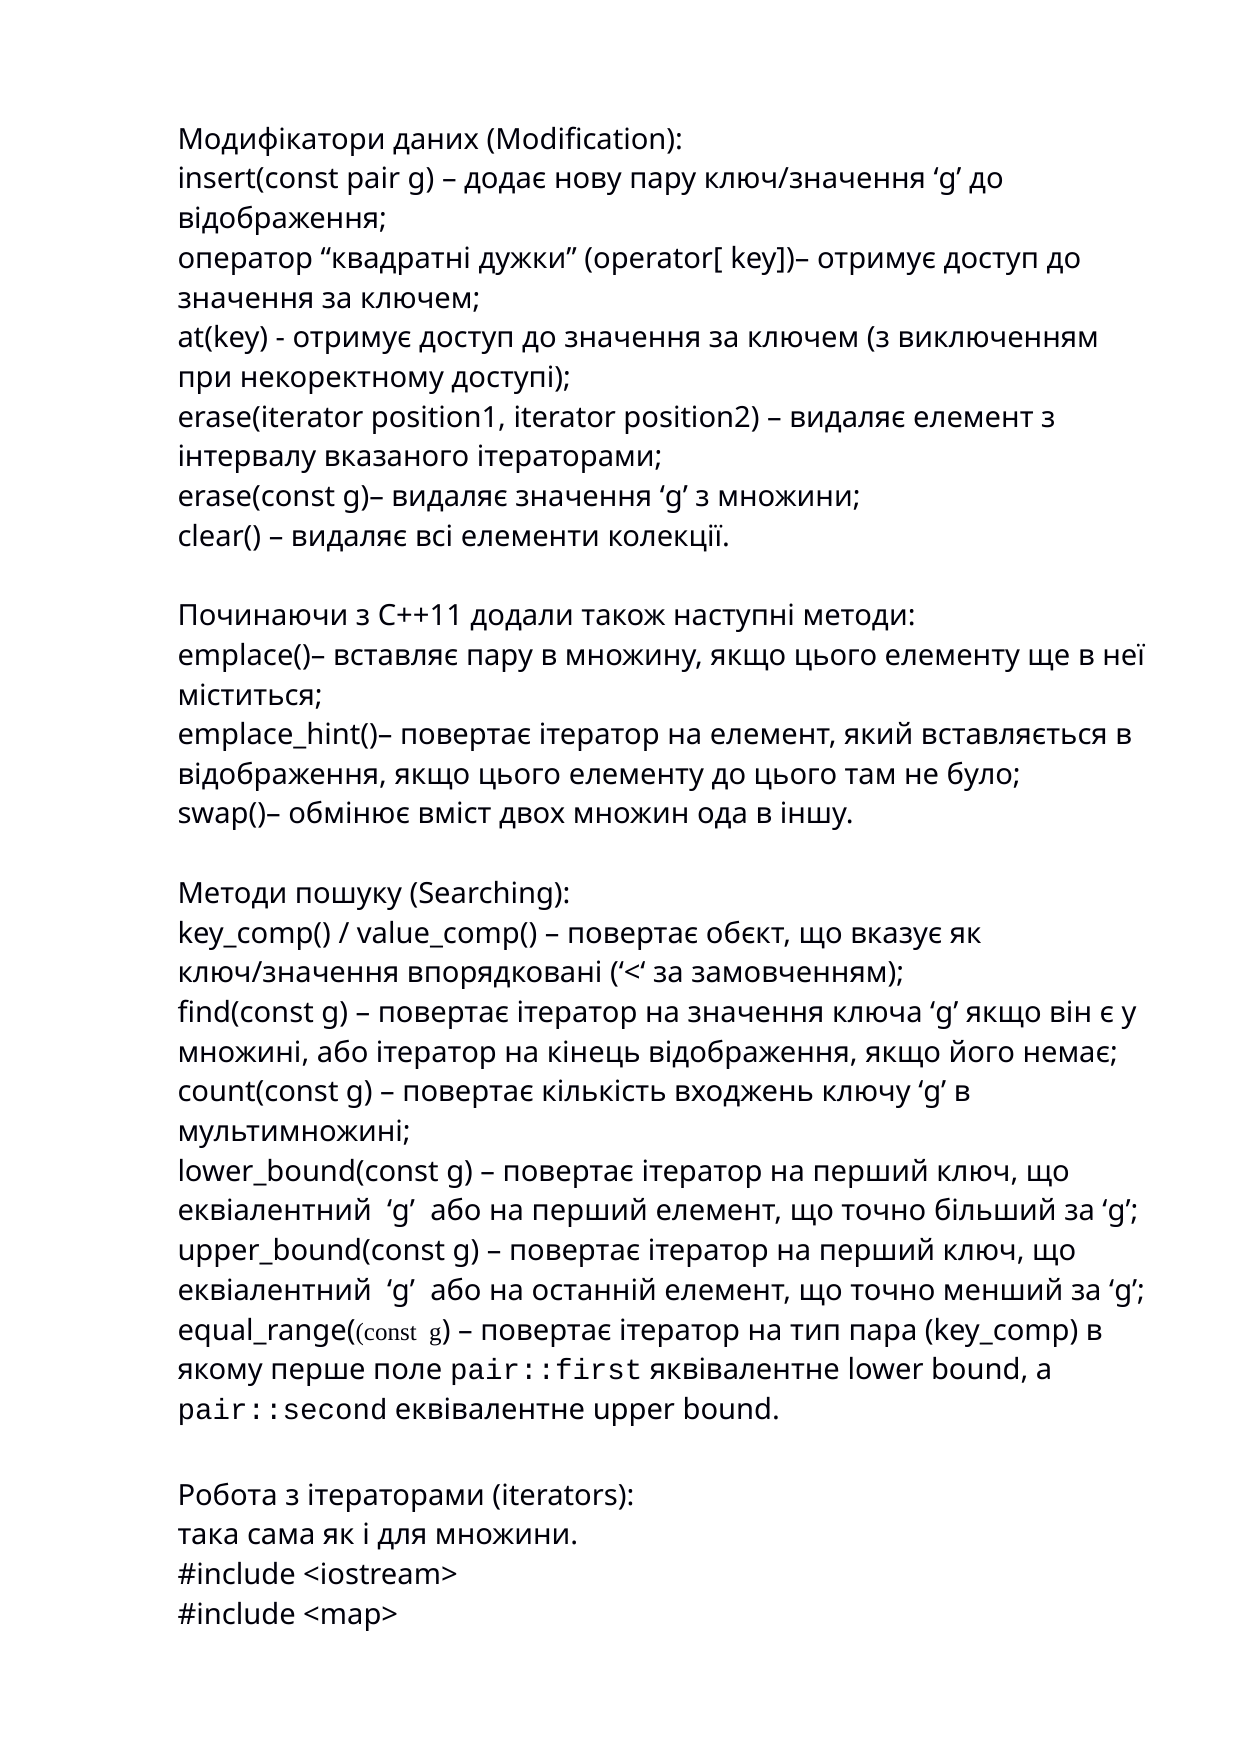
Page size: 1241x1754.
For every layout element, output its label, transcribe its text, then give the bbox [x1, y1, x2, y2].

text erase(const g)– видаляє значення ‘g’ з множини; [177, 475, 1152, 515]
text Робота з ітераторами (iterators): [177, 1474, 1152, 1513]
text #include <map> [177, 1593, 1152, 1633]
text оператор “квадратні дужки” (operator[ key])– отримує доступ до значення за ключем; [177, 237, 1152, 317]
text swap()– обмінює вміст двох множин ода в іншу. [177, 793, 1152, 832]
text emplace()– вставляє пару в множину, якщо цього елементу ще в неї міститься; [177, 634, 1152, 713]
text emplace_hint()– повертає ітератор на елемент, який вставляється в відображення, якщо цього елементу до цього там не було; [177, 713, 1152, 793]
text така сама як і для множини. [177, 1513, 1152, 1553]
text equal_range((const g) – повертає ітератор на тип пара (key_comp) в якому перше поле pair::first яквівалентне lower bound, а pair::second еквівалентне upper bound. [177, 1309, 1152, 1428]
text at(key) - отримує доступ до значення за ключем (з виключенням при некоректному доступі); [177, 317, 1152, 396]
text find(const g) – повертає ітератор на значення ключа ‘g’ якщо він є у множині, або ітератор на кінець відображення, якщо його немає; [177, 991, 1152, 1071]
text Модифікатори даних (Modification): [177, 118, 1152, 158]
text lower_bound(const g) – повертає ітератор на перший ключ, що еквіалентний ‘g’ або на перший елемент, що точно більший за ‘g’; [177, 1150, 1152, 1229]
text insert(const pair g) – додає нову пару ключ/значення ‘g’ до відображення; [177, 158, 1152, 237]
text #include <iostream> [177, 1553, 1152, 1593]
text key_comp() / value_comp() – повертає обєкт, що вказує як ключ/значення впорядковані (‘<‘ за замовченням); [177, 912, 1152, 991]
text Починаючи з C++11 додали також наступні методи: [177, 594, 1152, 634]
text clear() – видаляє всі елементи колекції. [177, 515, 1152, 555]
text count(const g) – повертає кількість входжень ключу ‘g’ в мультимножині; [177, 1071, 1152, 1150]
text erase(iterator position1, iterator position2) – видаляє елемент з інтервалу вказаного ітераторами; [177, 396, 1152, 475]
text upper_bound(const g) – повертає ітератор на перший ключ, що еквіалентний ‘g’ або на останній елемент, що точно менший за ‘g’; [177, 1229, 1152, 1309]
text Методи пошуку (Searching): [177, 872, 1152, 912]
